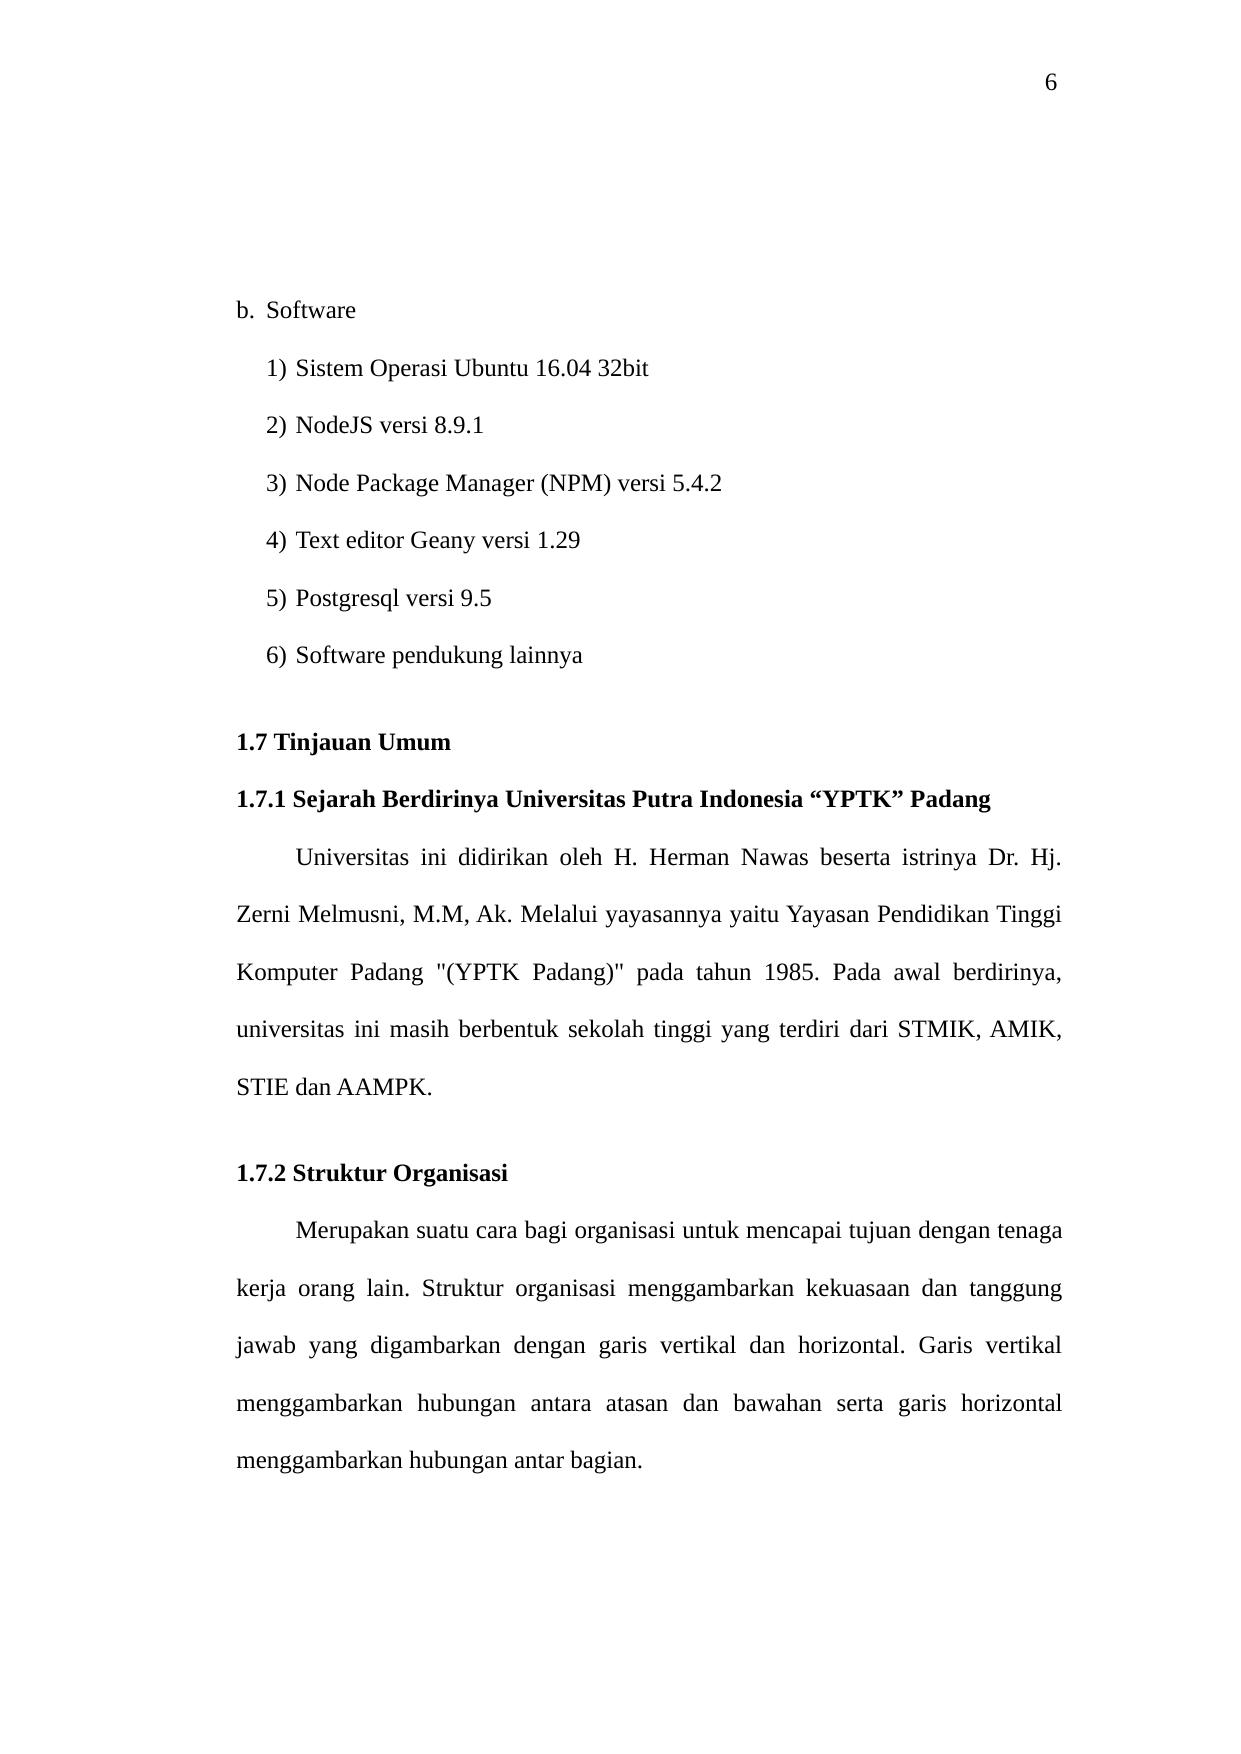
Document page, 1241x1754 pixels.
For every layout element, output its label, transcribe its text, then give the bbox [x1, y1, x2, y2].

list Software pendukung lainnya [266, 640, 1063, 669]
list Sistem Operasi Ubuntu 16.04 32bit [266, 353, 1063, 382]
text Universitas ini didirikan oleh H. Herman Nawas beserta istrinya Dr. Hj. Zerni Melmusni, M.M, Ak. Melalui yayasannya yaitu Yayasan Pendidikan Tinggi Komputer Padang "(YPTK Padang)" pada tahun 1985. Pada awal berdirinya, universitas ini masih berbentuk sekolah tinggi yang terdiri dari STMIK, AMIK, STIE dan AAMPK. [236, 842, 1063, 1100]
list Text editor Geany versi 1.29 [266, 525, 1063, 554]
list Postgresql versi 9.5 [266, 583, 1063, 612]
subtitle 1.7.1 Sejarah Berdirinya Universitas Putra Indonesia “YPTK” Padang [236, 784, 1063, 813]
subtitle 1.7.2 Struktur Organisasi [236, 1158, 1063, 1187]
text Merupakan suatu cara bagi organisasi untuk mencapai tujuan dengan tenaga kerja orang lain. Struktur organisasi menggambarkan kekuasaan dan tanggung jawab yang digambarkan dengan garis vertikal dan horizontal. Garis vertikal menggambarkan hubungan antara atasan dan bawahan serta garis horizontal menggambarkan hubungan antar bagian. [236, 1215, 1063, 1474]
list Node Package Manager (NPM) versi 5.4.2 [266, 468, 1063, 497]
list Software [236, 295, 1063, 324]
subtitle 1.7 Tinjauan Umum [236, 727, 1063, 755]
list NodeJS versi 8.9.1 [266, 410, 1063, 439]
